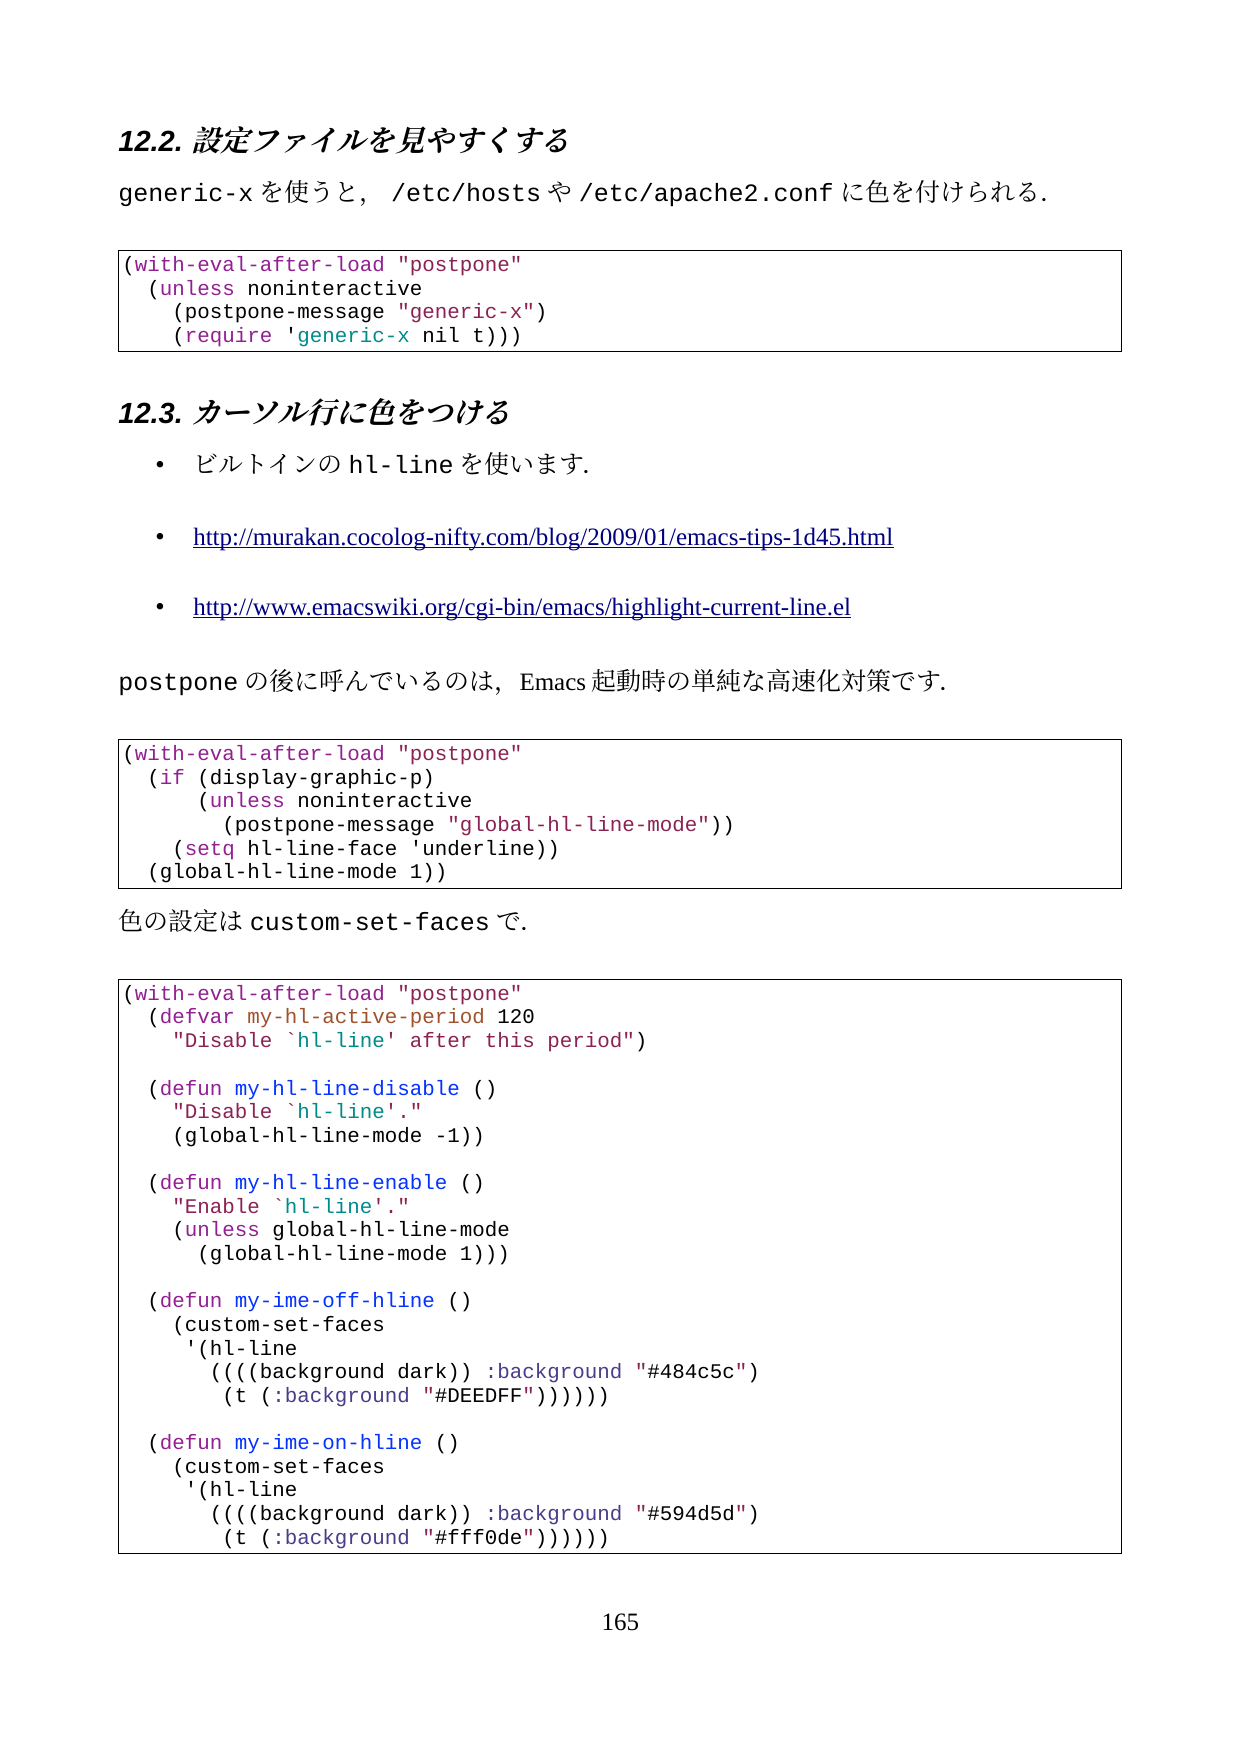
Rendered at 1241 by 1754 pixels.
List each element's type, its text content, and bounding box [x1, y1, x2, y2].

text (t (:background "#fff0de")))))) [119, 1523, 1121, 1553]
text "Disable `hl-line'." [119, 1097, 1121, 1121]
list http://www.emacswiki.org/cgi-bin/emacs/highlight-current-line.el [156, 592, 1122, 649]
text (with-eval-after-load "postpone" [119, 251, 1121, 274]
text (with-eval-after-load "postpone" [119, 740, 1121, 763]
text (global-hl-line-mode 1))) [119, 1239, 1121, 1263]
text (postpone-message "generic-x") [119, 297, 1121, 321]
text (if (display-graphic-p) [119, 763, 1121, 787]
text (custom-set-faces [119, 1452, 1121, 1476]
text (require 'generic-x nil t))) [119, 321, 1121, 351]
text (unless global-hl-line-mode [119, 1215, 1121, 1239]
text ((((background dark)) :background "#484c5c") [119, 1357, 1121, 1381]
text 色の設定は custom-set-faces で． [118, 901, 1122, 966]
subtitle カーソル行に色をつける [118, 390, 1122, 432]
text (global-hl-line-mode 1)) [119, 857, 1121, 888]
list ビルトインの hl-line を使います． [156, 444, 1122, 509]
text (global-hl-line-mode -1)) [119, 1121, 1121, 1144]
text (custom-set-faces [119, 1310, 1121, 1334]
subtitle 設定ファイルを見やすくする [118, 118, 1122, 160]
text (defun my-hl-line-disable () [119, 1073, 1121, 1097]
text postpone の後に呼んでいるのは，Emacs起動時の単純な高速化対策です． [118, 662, 1122, 727]
text (unless noninteractive [119, 274, 1121, 297]
text (unless noninteractive [119, 787, 1121, 810]
text generic-x を使うと， /etc/hosts や /etc/apache2.conf に色を付けられる． [118, 172, 1122, 237]
text "Disable `hl-line' after this period") [119, 1026, 1121, 1050]
text (with-eval-after-load "postpone" [119, 980, 1121, 1003]
text (setq hl-line-face 'underline)) [119, 834, 1121, 857]
text (defun my-hl-line-enable () [119, 1168, 1121, 1192]
text (defun my-ime-off-hline () [119, 1286, 1121, 1310]
text (defun my-ime-on-hline () [119, 1428, 1121, 1452]
list http://murakan.cocolog-nifty.com/blog/2009/01/emacs-tips-1d45.html [156, 522, 1122, 579]
text (defvar my-hl-active-period 120 [119, 1003, 1121, 1026]
text '(hl-line [119, 1476, 1121, 1499]
text '(hl-line [119, 1334, 1121, 1357]
text (postpone-message "global-hl-line-mode")) [119, 810, 1121, 834]
text ((((background dark)) :background "#594d5d") [119, 1499, 1121, 1523]
text (t (:background "#DEEDFF")))))) [119, 1381, 1121, 1404]
text "Enable `hl-line'." [119, 1192, 1121, 1215]
